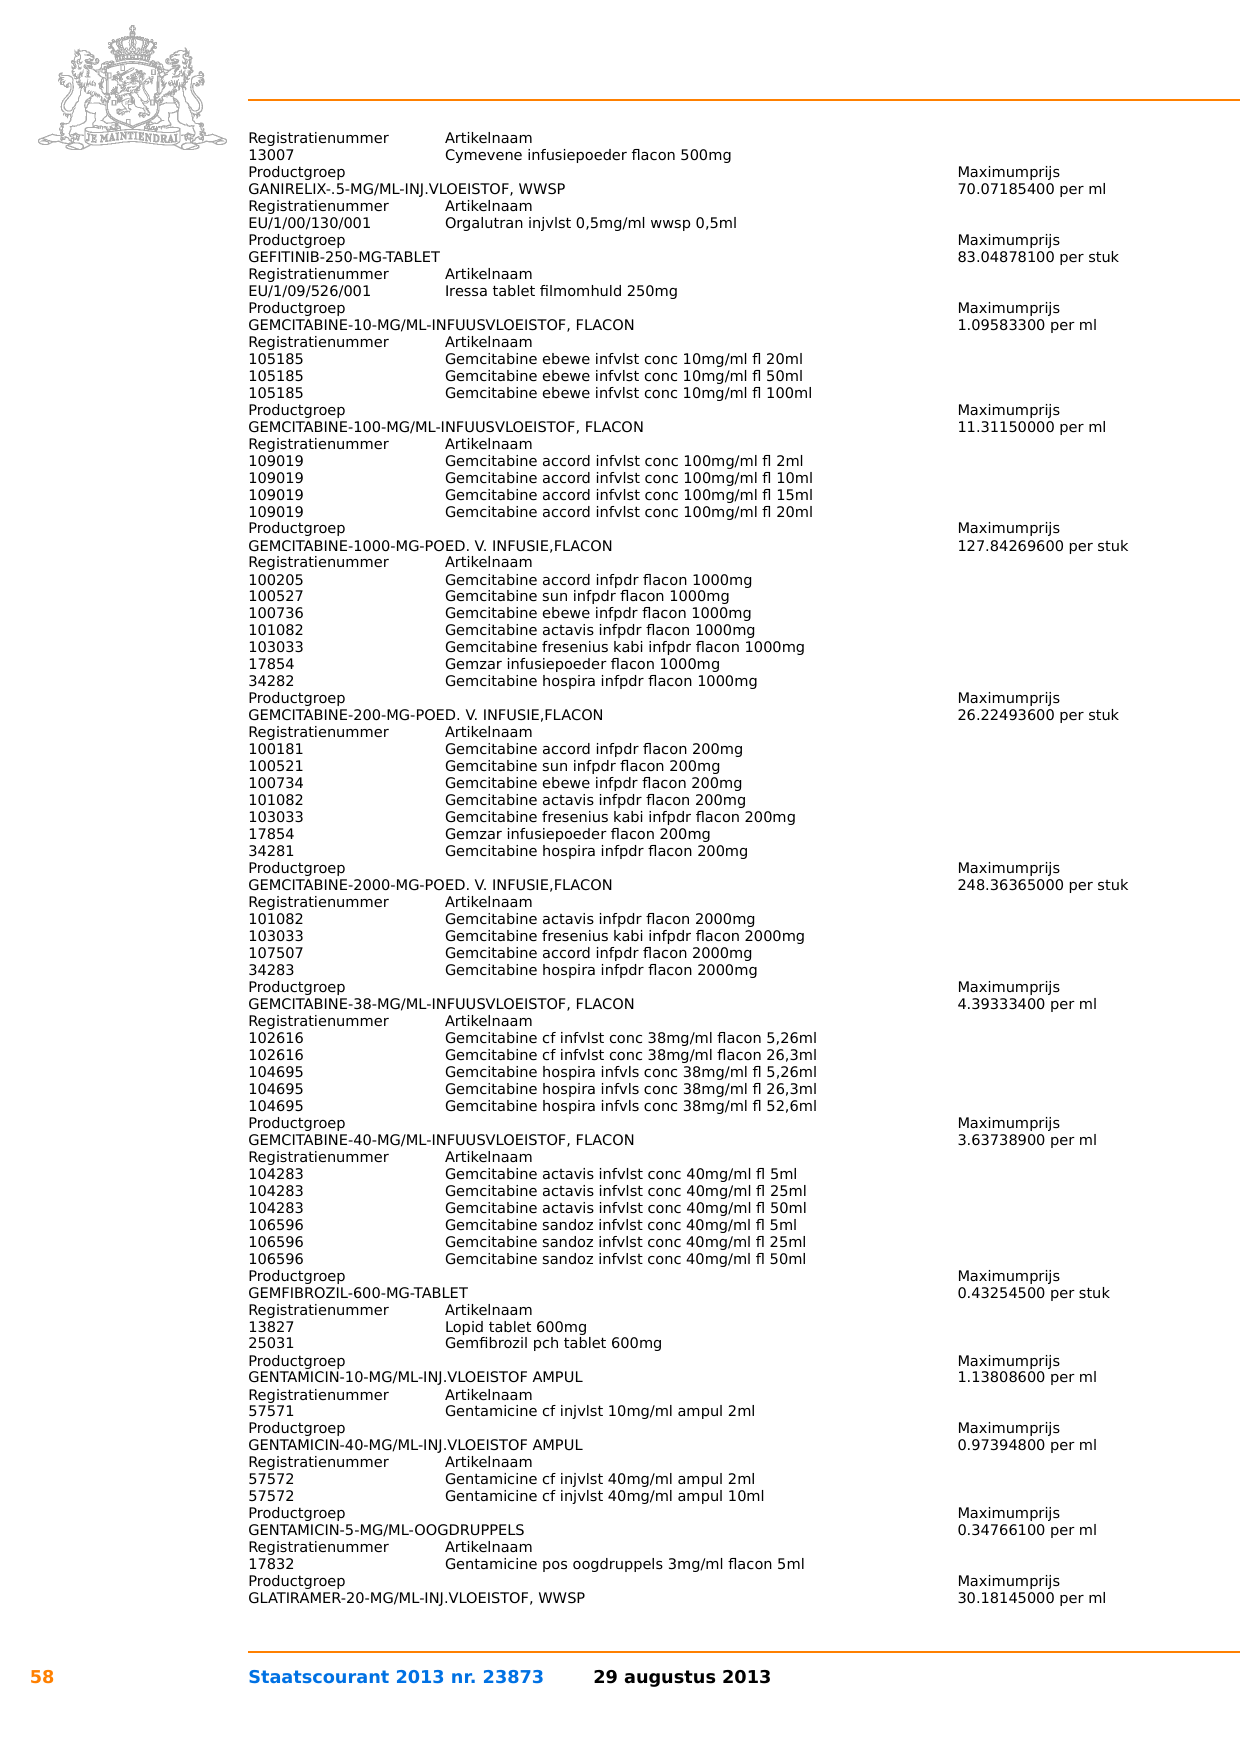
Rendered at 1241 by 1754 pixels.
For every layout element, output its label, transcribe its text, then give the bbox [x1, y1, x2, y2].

table_cell [951, 266, 1163, 283]
table_cell [951, 470, 1163, 486]
table_cell Gemcitabine accord infpdr flacon 1000mg [439, 571, 951, 588]
table_cell [951, 741, 1163, 758]
table_cell 1.09583300 per ml [951, 317, 1163, 334]
table_cell [951, 724, 1163, 741]
table_cell Registratienummer [248, 1539, 439, 1556]
table_cell Productgroep [248, 232, 439, 249]
table_cell Registratienummer [248, 1386, 439, 1403]
table_cell 101082 [248, 911, 439, 928]
table_cell 104283 [248, 1166, 439, 1183]
table_cell Gentamicine cf injvlst 40mg/ml ampul 2ml [439, 1471, 951, 1488]
table_cell Gemcitabine fresenius kabi infpdr flacon 200mg [439, 809, 951, 826]
table_cell 105185 [248, 368, 439, 384]
table_cell Artikelnaam [439, 724, 951, 741]
table_cell [951, 571, 1163, 588]
table_cell Artikelnaam [439, 1301, 951, 1318]
table_cell GEMCITABINE-100-MG/ML-INFUUSVLOEISTOF, FLACON [248, 419, 951, 436]
table_cell Artikelnaam [439, 894, 951, 911]
table_cell [439, 1420, 951, 1437]
table_cell 103033 [248, 809, 439, 826]
table_cell Gemcitabine hospira infpdr flacon 2000mg [439, 962, 951, 979]
table_cell 100527 [248, 588, 439, 605]
table_cell 30.18145000 per ml [951, 1590, 1163, 1607]
table_cell 106596 [248, 1217, 439, 1233]
table_cell Maximumprijs [951, 1353, 1163, 1369]
table_cell GANIRELIX-.5-MG/ML-INJ.VLOEISTOF, WWSP [248, 181, 951, 198]
table_cell 34281 [248, 843, 439, 860]
table_cell Artikelnaam [439, 334, 951, 351]
table_cell Registratienummer [248, 334, 439, 351]
table_cell [439, 402, 951, 418]
table_cell [951, 656, 1163, 673]
table_cell [951, 775, 1163, 792]
table_cell 13007 [248, 147, 439, 164]
table_cell GEMCITABINE-1000-MG-POED. V. INFUSIE,FLACON [248, 538, 951, 554]
table_cell GENTAMICIN-10-MG/ML-INJ.VLOEISTOF AMPUL [248, 1369, 951, 1386]
table_cell [951, 588, 1163, 605]
table_cell 17854 [248, 656, 439, 673]
table_cell Gemcitabine ebewe infpdr flacon 200mg [439, 775, 951, 792]
table_cell GENTAMICIN-5-MG/ML-OOGDRUPPELS [248, 1522, 951, 1539]
table_cell 83.04878100 per stuk [951, 249, 1163, 266]
table_cell [951, 215, 1163, 232]
table_cell [951, 385, 1163, 402]
table_cell Lopid tablet 600mg [439, 1319, 951, 1335]
table_cell 105185 [248, 351, 439, 368]
table_cell Maximumprijs [951, 300, 1163, 317]
table_cell Productgroep [248, 520, 439, 537]
table_cell [951, 758, 1163, 775]
table_cell [951, 809, 1163, 826]
table_cell 17854 [248, 826, 439, 843]
table_cell 103033 [248, 928, 439, 945]
table_cell [951, 843, 1163, 860]
table_cell [951, 1064, 1163, 1081]
table_cell [951, 1234, 1163, 1251]
table_cell [951, 453, 1163, 469]
table_cell Maximumprijs [951, 979, 1163, 996]
table_cell Maximumprijs [951, 164, 1163, 181]
table_cell 104283 [248, 1200, 439, 1217]
table_cell [951, 1149, 1163, 1166]
table_cell 26.22493600 per stuk [951, 707, 1163, 724]
table_cell Maximumprijs [951, 690, 1163, 707]
table_cell Gemcitabine cf infvlst conc 38mg/ml flacon 26,3ml [439, 1047, 951, 1064]
table_cell [439, 164, 951, 181]
table_cell Gemcitabine ebewe infvlst conc 10mg/ml fl 100ml [439, 385, 951, 402]
table_cell Productgroep [248, 300, 439, 317]
table_cell 104283 [248, 1183, 439, 1199]
table_cell GLATIRAMER-20-MG/ML-INJ.VLOEISTOF, WWSP [248, 1590, 951, 1607]
table_cell GENTAMICIN-40-MG/ML-INJ.VLOEISTOF AMPUL [248, 1437, 951, 1454]
table_cell 107507 [248, 945, 439, 962]
table_cell Artikelnaam [439, 1149, 951, 1166]
table_cell [951, 1030, 1163, 1047]
table_cell [951, 486, 1163, 503]
table_cell Gemcitabine fresenius kabi infpdr flacon 1000mg [439, 639, 951, 656]
table_cell [951, 1217, 1163, 1233]
table_cell 11.31150000 per ml [951, 419, 1163, 436]
table_cell Productgroep [248, 690, 439, 707]
table_cell Productgroep [248, 1420, 439, 1437]
table_cell Gemzar infusiepoeder flacon 1000mg [439, 656, 951, 673]
table_cell Orgalutran injvlst 0,5mg/ml wwsp 0,5ml [439, 215, 951, 232]
table_cell 0.97394800 per ml [951, 1437, 1163, 1454]
table_cell Registratienummer [248, 198, 439, 215]
table_cell 106596 [248, 1251, 439, 1267]
table_cell GEMCITABINE-40-MG/ML-INFUUSVLOEISTOF, FLACON [248, 1132, 951, 1149]
table_cell 103033 [248, 639, 439, 656]
table_cell [951, 334, 1163, 351]
table_cell 100736 [248, 605, 439, 622]
table_cell [951, 1098, 1163, 1115]
table_cell [951, 1403, 1163, 1420]
table_cell [439, 300, 951, 317]
table_cell Maximumprijs [951, 860, 1163, 877]
table_cell [951, 1471, 1163, 1488]
table_cell Productgroep [248, 979, 439, 996]
table_cell Gemfibrozil pch tablet 600mg [439, 1335, 951, 1352]
table_cell [951, 792, 1163, 809]
table_cell [439, 1268, 951, 1284]
table_cell [951, 639, 1163, 656]
table_cell 34282 [248, 673, 439, 690]
table_cell [951, 504, 1163, 520]
table_cell Maximumprijs [951, 1420, 1163, 1437]
table_cell 17832 [248, 1556, 439, 1573]
table_cell Gemcitabine actavis infvlst conc 40mg/ml fl 25ml [439, 1183, 951, 1199]
table_cell [951, 198, 1163, 215]
table_cell Maximumprijs [951, 1268, 1163, 1284]
table_cell Productgroep [248, 860, 439, 877]
table_cell Gemcitabine actavis infvlst conc 40mg/ml fl 5ml [439, 1166, 951, 1183]
table_cell Gemcitabine fresenius kabi infpdr flacon 2000mg [439, 928, 951, 945]
table_cell [439, 1573, 951, 1590]
table_cell Gemcitabine actavis infpdr flacon 1000mg [439, 622, 951, 639]
table_cell Registratienummer [248, 724, 439, 741]
table_cell [951, 1047, 1163, 1064]
table_cell EU/1/00/130/001 [248, 215, 439, 232]
table_cell GEMCITABINE-10-MG/ML-INFUUSVLOEISTOF, FLACON [248, 317, 951, 334]
table_cell 102616 [248, 1047, 439, 1064]
table_cell Productgroep [248, 1268, 439, 1284]
table_cell Registratienummer [248, 1149, 439, 1166]
table_cell Artikelnaam [439, 1386, 951, 1403]
table_cell Gentamicine cf injvlst 10mg/ml ampul 2ml [439, 1403, 951, 1420]
table_cell [439, 520, 951, 537]
table_cell Gemcitabine accord infvlst conc 100mg/ml fl 20ml [439, 504, 951, 520]
table_cell Gemcitabine hospira infvls conc 38mg/ml fl 26,3ml [439, 1081, 951, 1098]
table_cell Productgroep [248, 1505, 439, 1522]
table_cell [951, 911, 1163, 928]
picture [38, 25, 227, 150]
table_cell EU/1/09/526/001 [248, 283, 439, 300]
table_cell 109019 [248, 470, 439, 486]
table_cell 3.63738900 per ml [951, 1132, 1163, 1149]
table_cell GEMCITABINE-2000-MG-POED. V. INFUSIE,FLACON [248, 877, 951, 894]
table_cell 106596 [248, 1234, 439, 1251]
table_cell 0.34766100 per ml [951, 1522, 1163, 1539]
table_cell [951, 368, 1163, 384]
table_cell [439, 232, 951, 249]
table_cell [951, 1301, 1163, 1318]
table_cell 104695 [248, 1098, 439, 1115]
table_cell Cymevene infusiepoeder flacon 500mg [439, 147, 951, 164]
table_cell Gemcitabine sandoz infvlst conc 40mg/ml fl 5ml [439, 1217, 951, 1233]
table_cell Gemcitabine accord infvlst conc 100mg/ml fl 2ml [439, 453, 951, 469]
table_cell Gemcitabine sandoz infvlst conc 40mg/ml fl 50ml [439, 1251, 951, 1267]
table_cell 100181 [248, 741, 439, 758]
table_cell Registratienummer [248, 1454, 439, 1471]
table_cell 0.43254500 per stuk [951, 1285, 1163, 1301]
table_cell 13827 [248, 1319, 439, 1335]
table_cell 1.13808600 per ml [951, 1369, 1163, 1386]
table_cell Registratienummer [248, 436, 439, 452]
table_cell Maximumprijs [951, 520, 1163, 537]
table_cell [439, 690, 951, 707]
table_cell Registratienummer [248, 894, 439, 911]
table_cell [951, 1539, 1163, 1556]
table_cell Productgroep [248, 402, 439, 418]
table_cell Gemcitabine sun infpdr flacon 200mg [439, 758, 951, 775]
table_cell 57571 [248, 1403, 439, 1420]
table_cell [951, 554, 1163, 571]
table_cell [439, 860, 951, 877]
table_cell Iressa tablet filmomhuld 250mg [439, 283, 951, 300]
table_cell Artikelnaam [439, 130, 951, 147]
table_cell Productgroep [248, 1573, 439, 1590]
table_cell [951, 1081, 1163, 1098]
table_cell [951, 1166, 1163, 1183]
table_cell 248.36365000 per stuk [951, 877, 1163, 894]
table_cell 109019 [248, 486, 439, 503]
table_cell Artikelnaam [439, 1013, 951, 1030]
table_cell Registratienummer [248, 266, 439, 283]
table_cell Artikelnaam [439, 554, 951, 571]
table_cell Gemcitabine ebewe infvlst conc 10mg/ml fl 50ml [439, 368, 951, 384]
table_cell Registratienummer [248, 130, 439, 147]
table_cell [951, 1454, 1163, 1471]
table_cell [951, 605, 1163, 622]
table_cell Gemcitabine ebewe infvlst conc 10mg/ml fl 20ml [439, 351, 951, 368]
table_cell Maximumprijs [951, 1505, 1163, 1522]
table_cell Gemcitabine accord infpdr flacon 2000mg [439, 945, 951, 962]
table_cell Gemcitabine accord infvlst conc 100mg/ml fl 15ml [439, 486, 951, 503]
table_cell Gemcitabine ebewe infpdr flacon 1000mg [439, 605, 951, 622]
table_cell Maximumprijs [951, 402, 1163, 418]
table_cell Gentamicine cf injvlst 40mg/ml ampul 10ml [439, 1488, 951, 1505]
table_cell [951, 130, 1163, 147]
table_cell 70.07185400 per ml [951, 181, 1163, 198]
table_cell Maximumprijs [951, 1115, 1163, 1132]
table_cell 100205 [248, 571, 439, 588]
table_cell GEMCITABINE-200-MG-POED. V. INFUSIE,FLACON [248, 707, 951, 724]
table_cell Maximumprijs [951, 1573, 1163, 1590]
table_cell Gemcitabine actavis infpdr flacon 200mg [439, 792, 951, 809]
table_cell [951, 1386, 1163, 1403]
table_cell Gemcitabine hospira infvls conc 38mg/ml fl 52,6ml [439, 1098, 951, 1115]
table_cell [951, 928, 1163, 945]
table_cell Artikelnaam [439, 198, 951, 215]
table_cell Productgroep [248, 1353, 439, 1369]
table_cell 57572 [248, 1471, 439, 1488]
table_cell Gemcitabine cf infvlst conc 38mg/ml flacon 5,26ml [439, 1030, 951, 1047]
table_cell Gemcitabine hospira infpdr flacon 200mg [439, 843, 951, 860]
table_cell 4.39333400 per ml [951, 996, 1163, 1013]
table_cell [951, 894, 1163, 911]
table_cell Productgroep [248, 1115, 439, 1132]
table_cell [951, 1556, 1163, 1573]
table_cell [951, 283, 1163, 300]
table_cell Registratienummer [248, 554, 439, 571]
table_cell Artikelnaam [439, 1539, 951, 1556]
table_cell [951, 1251, 1163, 1267]
table_cell [951, 1200, 1163, 1217]
table_cell 102616 [248, 1030, 439, 1047]
table_cell Gemcitabine sun infpdr flacon 1000mg [439, 588, 951, 605]
table_cell Gemcitabine sandoz infvlst conc 40mg/ml fl 25ml [439, 1234, 951, 1251]
table_cell [951, 622, 1163, 639]
table_cell [439, 1505, 951, 1522]
table_cell [951, 826, 1163, 843]
table_cell Artikelnaam [439, 266, 951, 283]
table_cell Registratienummer [248, 1013, 439, 1030]
table_cell 34283 [248, 962, 439, 979]
table_cell Gemcitabine hospira infvls conc 38mg/ml fl 5,26ml [439, 1064, 951, 1081]
table_cell 25031 [248, 1335, 439, 1352]
table_cell 105185 [248, 385, 439, 402]
table_cell [439, 979, 951, 996]
table_cell 104695 [248, 1081, 439, 1098]
table_cell [951, 1488, 1163, 1505]
table_cell [951, 1183, 1163, 1199]
table_cell [951, 1013, 1163, 1030]
table_cell 109019 [248, 504, 439, 520]
table_cell [951, 962, 1163, 979]
table_cell 57572 [248, 1488, 439, 1505]
table_cell [439, 1115, 951, 1132]
table_cell Gemcitabine actavis infvlst conc 40mg/ml fl 50ml [439, 1200, 951, 1217]
table_cell [439, 1353, 951, 1369]
table_cell [951, 673, 1163, 690]
table_cell Artikelnaam [439, 436, 951, 452]
table_cell 104695 [248, 1064, 439, 1081]
table_cell 109019 [248, 453, 439, 469]
table_cell Gemcitabine accord infpdr flacon 200mg [439, 741, 951, 758]
table_cell 127.84269600 per stuk [951, 538, 1163, 554]
table_cell [951, 1319, 1163, 1335]
table_cell 100734 [248, 775, 439, 792]
table_cell [951, 147, 1163, 164]
table_cell Productgroep [248, 164, 439, 181]
table_cell Registratienummer [248, 1301, 439, 1318]
table_cell 101082 [248, 792, 439, 809]
table_cell [951, 945, 1163, 962]
table_cell Gemcitabine hospira infpdr flacon 1000mg [439, 673, 951, 690]
table_cell Gemcitabine accord infvlst conc 100mg/ml fl 10ml [439, 470, 951, 486]
table_cell 101082 [248, 622, 439, 639]
table_cell GEFITINIB-250-MG-TABLET [248, 249, 951, 266]
table_cell Gemzar infusiepoeder flacon 200mg [439, 826, 951, 843]
table_cell Maximumprijs [951, 232, 1163, 249]
table_cell Artikelnaam [439, 1454, 951, 1471]
table_cell [951, 351, 1163, 368]
table_cell Gemcitabine actavis infpdr flacon 2000mg [439, 911, 951, 928]
table_cell 100521 [248, 758, 439, 775]
table_cell Gentamicine pos oogdruppels 3mg/ml flacon 5ml [439, 1556, 951, 1573]
table_cell [951, 436, 1163, 452]
table_cell [951, 1335, 1163, 1352]
table_cell GEMCITABINE-38-MG/ML-INFUUSVLOEISTOF, FLACON [248, 996, 951, 1013]
table_cell GEMFIBROZIL-600-MG-TABLET [248, 1285, 951, 1301]
